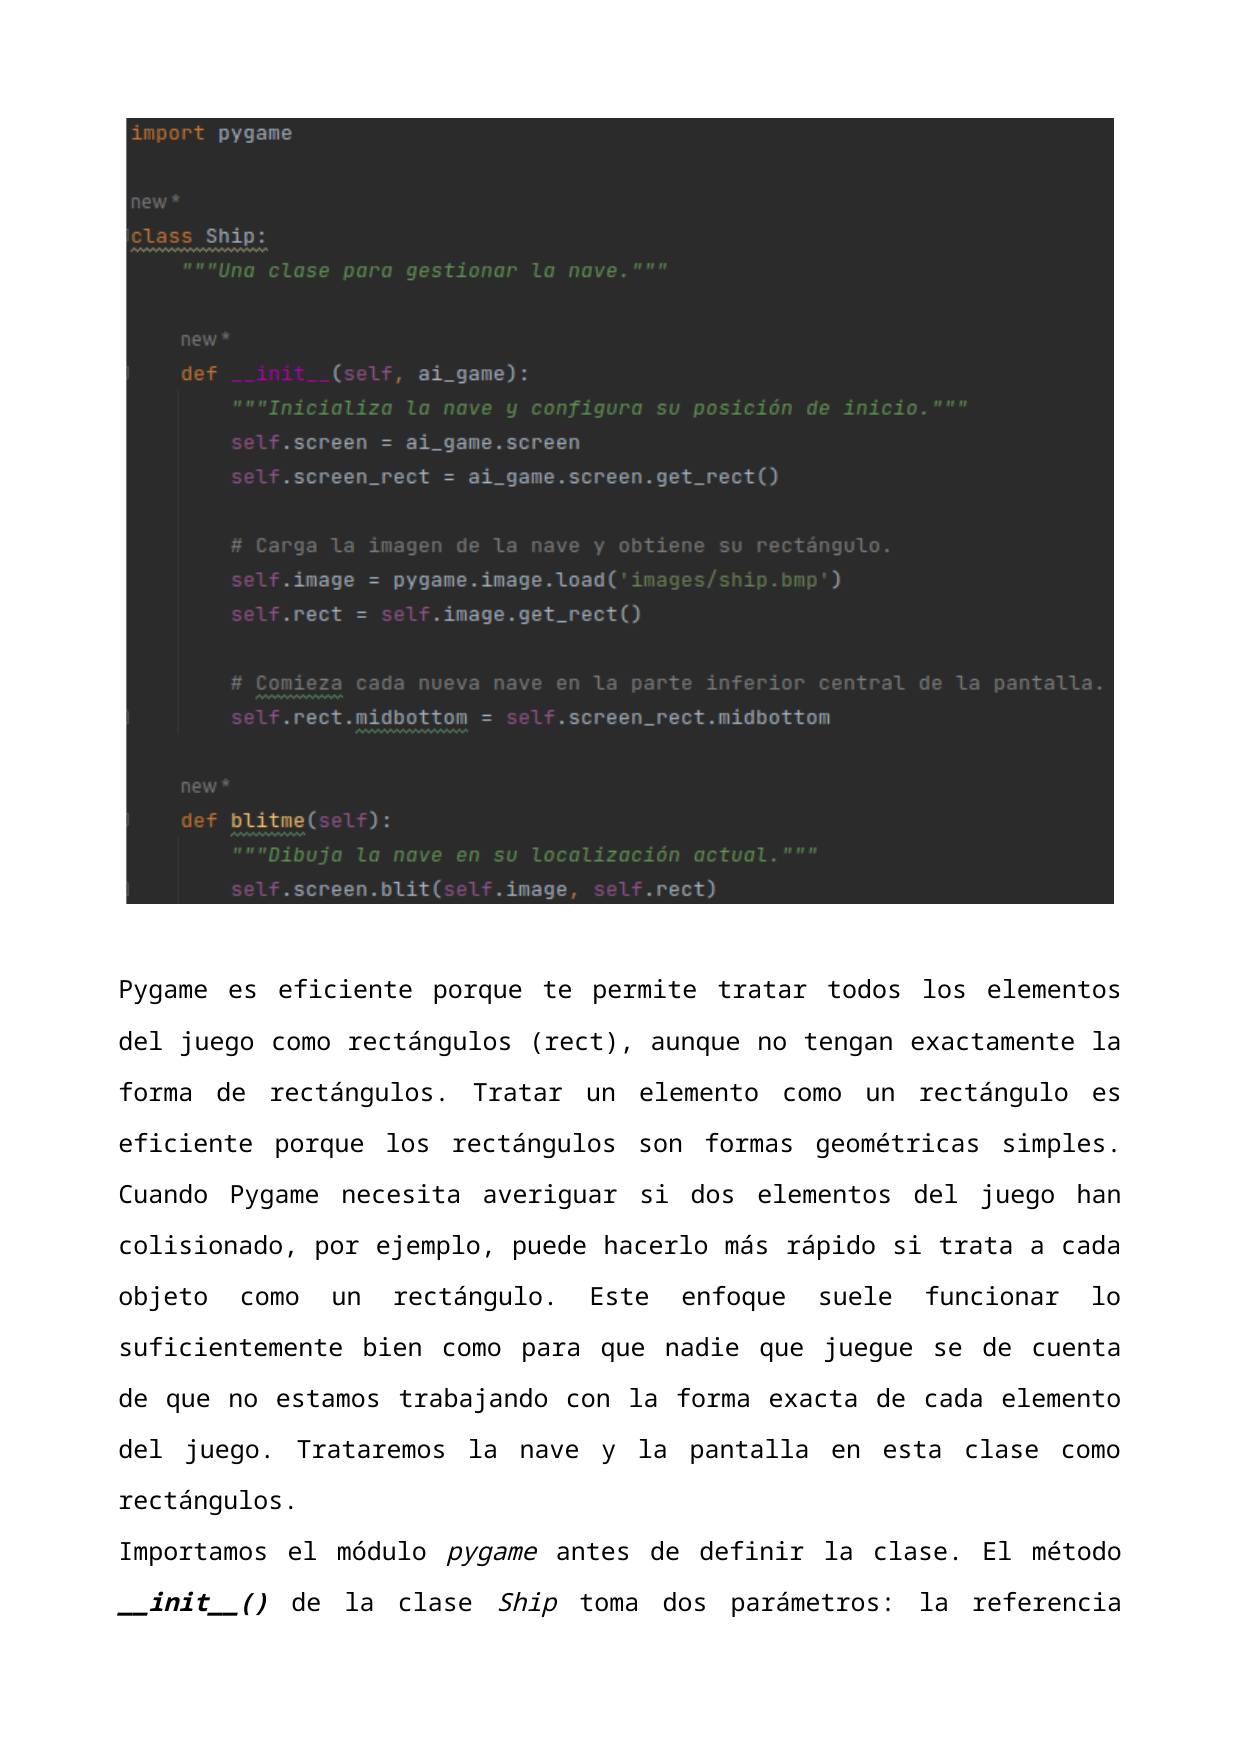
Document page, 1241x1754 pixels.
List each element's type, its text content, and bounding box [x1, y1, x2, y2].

text Importamos el módulo pygame antes de definir la clase. El método __init__() de la clase Ship toma dos parámetros: la referencia [118, 1533, 1122, 1619]
picture [126, 118, 1114, 904]
text Pygame es eficiente porque te permite tratar todos los elementos del juego como rectángulos (rect), aunque no tengan exactamente la forma de rectángulos. Tratar un elemento como un rectángulo es eficiente porque los rectángulos son formas geométricas simples. Cuando Pygame necesita averiguar si dos elementos del juego han colisionado, por ejemplo, puede hacerlo más rápido si trata a cada objeto como un rectángulo. Este enfoque suele funcionar lo suficientemente bien como para que nadie que juegue se de cuenta de que no estamos trabajando con la forma exacta de cada elemento del juego. Trataremos la nave y la pantalla en esta clase como rectángulos. [118, 972, 1122, 1517]
